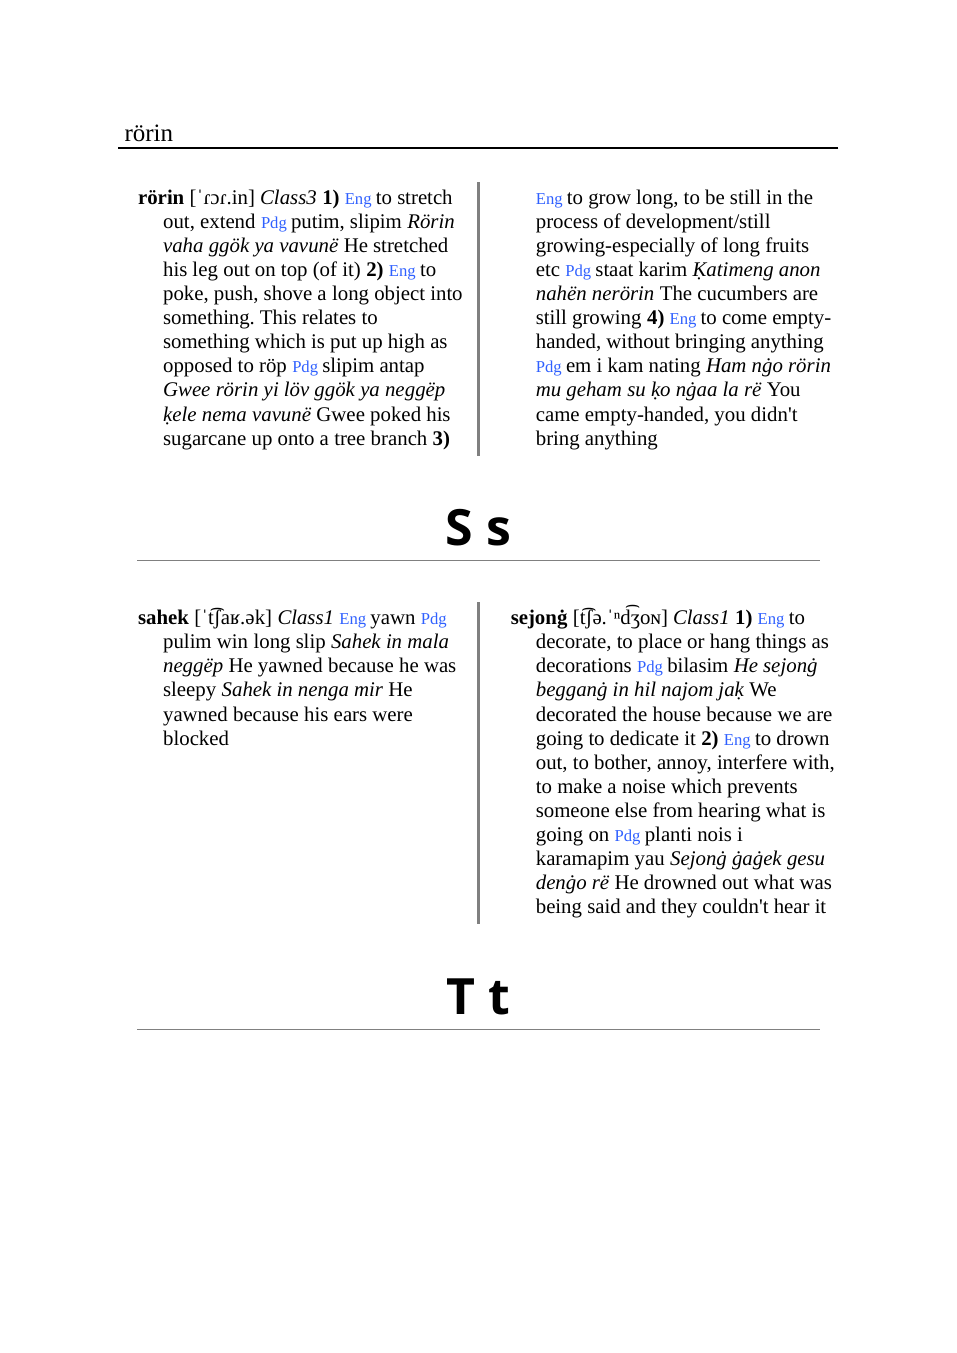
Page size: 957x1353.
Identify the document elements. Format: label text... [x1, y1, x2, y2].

text sejonġ [t͡ʃə.ˈⁿd͡ʒoɴ] Class1 1) Eng to decorate, to place or hang things as decorations Pdg bilasim He sejonġ begganġ in hil najom jaḳ We decorated the house because we are going to dedicate it 2) Eng to drown out, to bother, annoy, interfere with, to make a noise which prevents someone else from hearing what is going on Pdg planti nois i karamapim yau Sejonġ ġaġek gesu denġo rë He drowned out what was being said and they couldn't hear it [492, 603, 837, 922]
text sahek [ˈt͡ʃaʁ.ək] Class1 Eng yawn Pdg pulim win long slip Sahek in mala neggëp He yawned because he was sleepy Sahek in nenga mir He yawned because his ears were blocked [119, 603, 465, 754]
text T t [137, 961, 820, 1029]
text Eng to grow long, to be still in the process of development/still growing-especially of long fruits etc Pdg staat karim Ḳatimeng anon nahën nerörin The cucumbers are still growing 4) Eng to come empty-handed, without bringing anything Pdg em i kam nating Ham nġo rörin mu geham su ḳo nġaa la rë You came empty-handed, you didn't bring anything [492, 183, 837, 454]
text S s [137, 492, 820, 560]
text rörin [ˈɾɔɾ.in] Class3 1) Eng to stretch out, extend Pdg putim, slipim Rörin vaha ggök ya vavunë He stretched his leg out on top (of it) 2) Eng to poke, push, shove a long object into something. This relates to something which is put up high as opposed to röp Pdg slipim antap Gwee rörin yi löv ggök ya neggëp ḳele nema vavunë Gwee poked his sugarcane up onto a tree branch 3) [119, 183, 465, 454]
